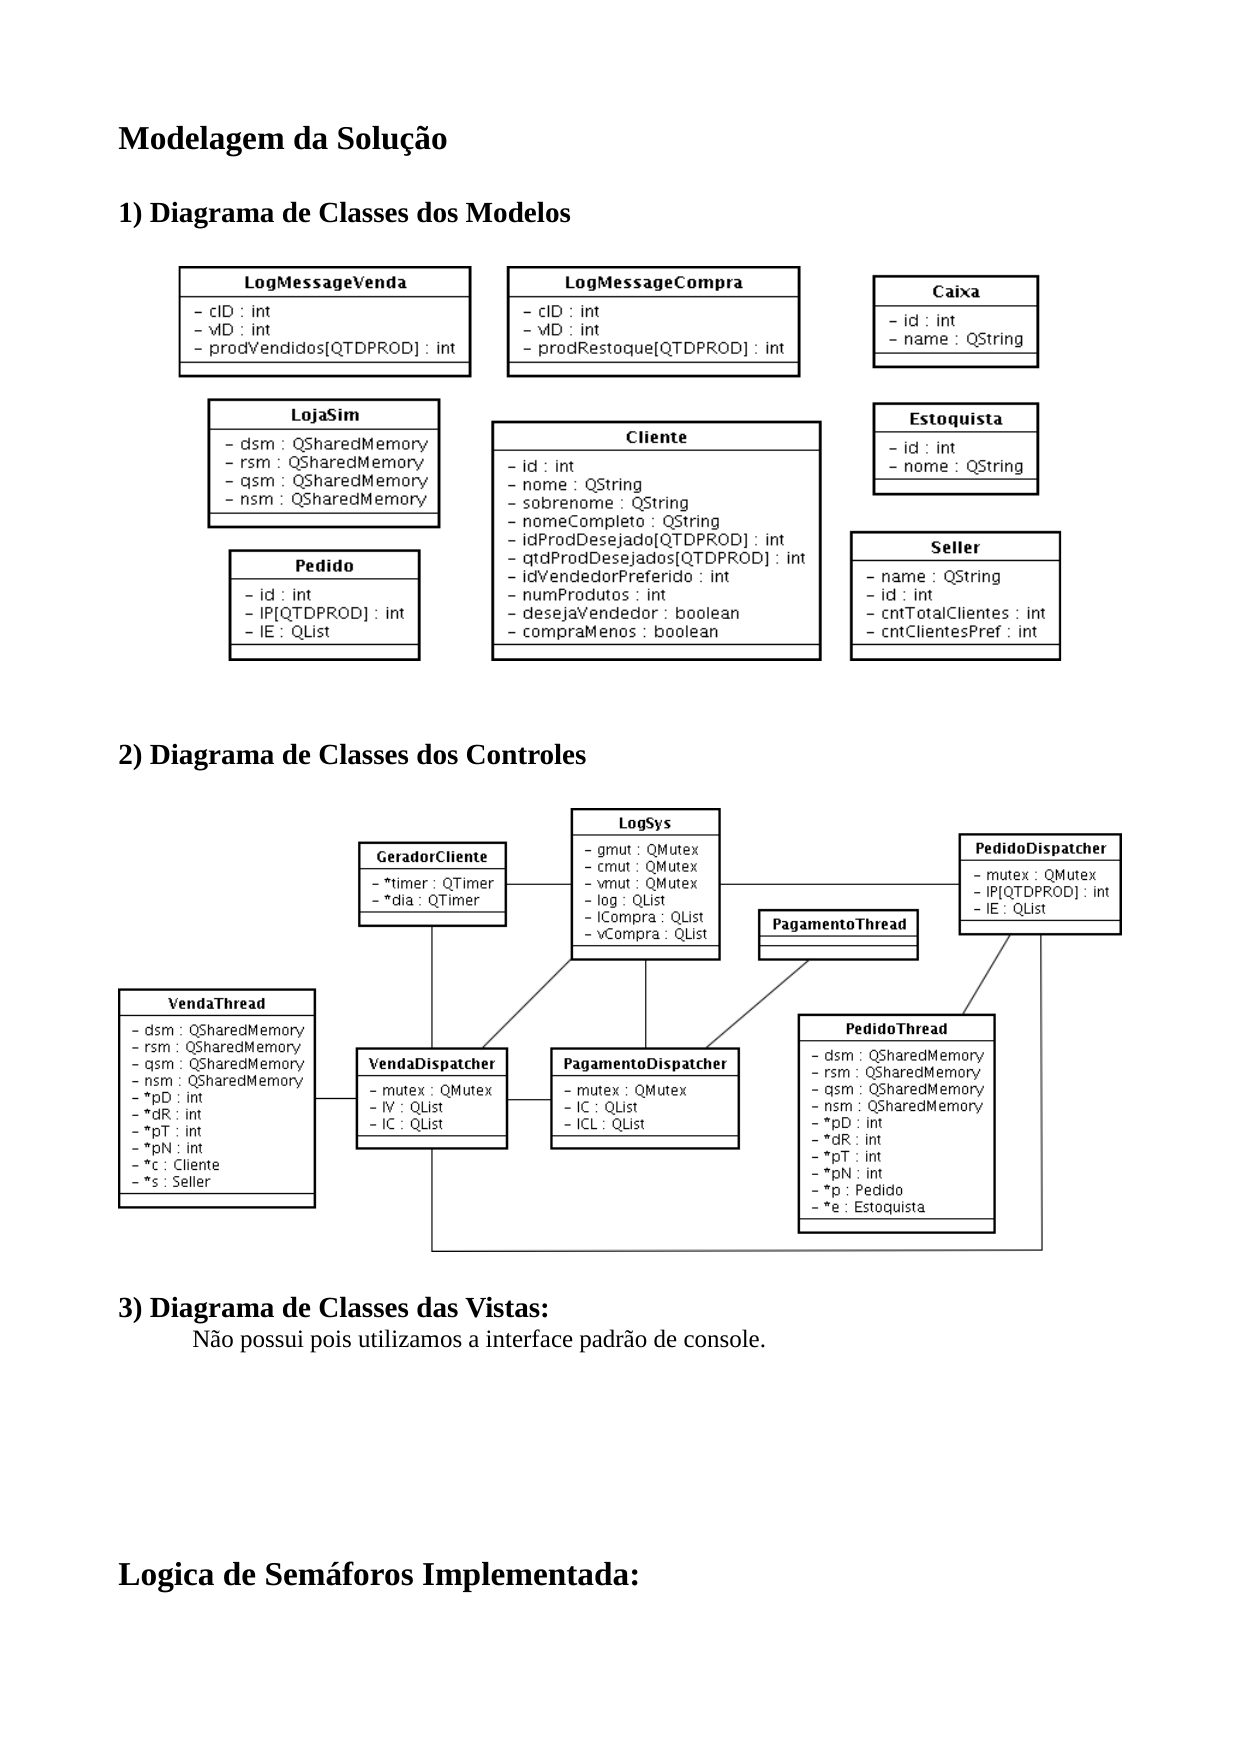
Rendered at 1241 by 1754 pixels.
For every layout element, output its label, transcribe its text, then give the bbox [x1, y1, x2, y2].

text 3) Diagrama de Classes das Vistas: [118, 1290, 1122, 1324]
text 2) Diagrama de Classes dos Controles [118, 737, 1122, 771]
picture [118, 808, 1122, 1252]
text 1) Diagrama de Classes dos Modelos [118, 195, 1122, 228]
text Modelagem da Solução [118, 118, 1122, 156]
text Não possui pois utilizamos a interface padrão de console. [118, 1324, 1122, 1352]
text Logica de Semáforos Implementada: [118, 1554, 1122, 1592]
picture [178, 266, 1062, 661]
